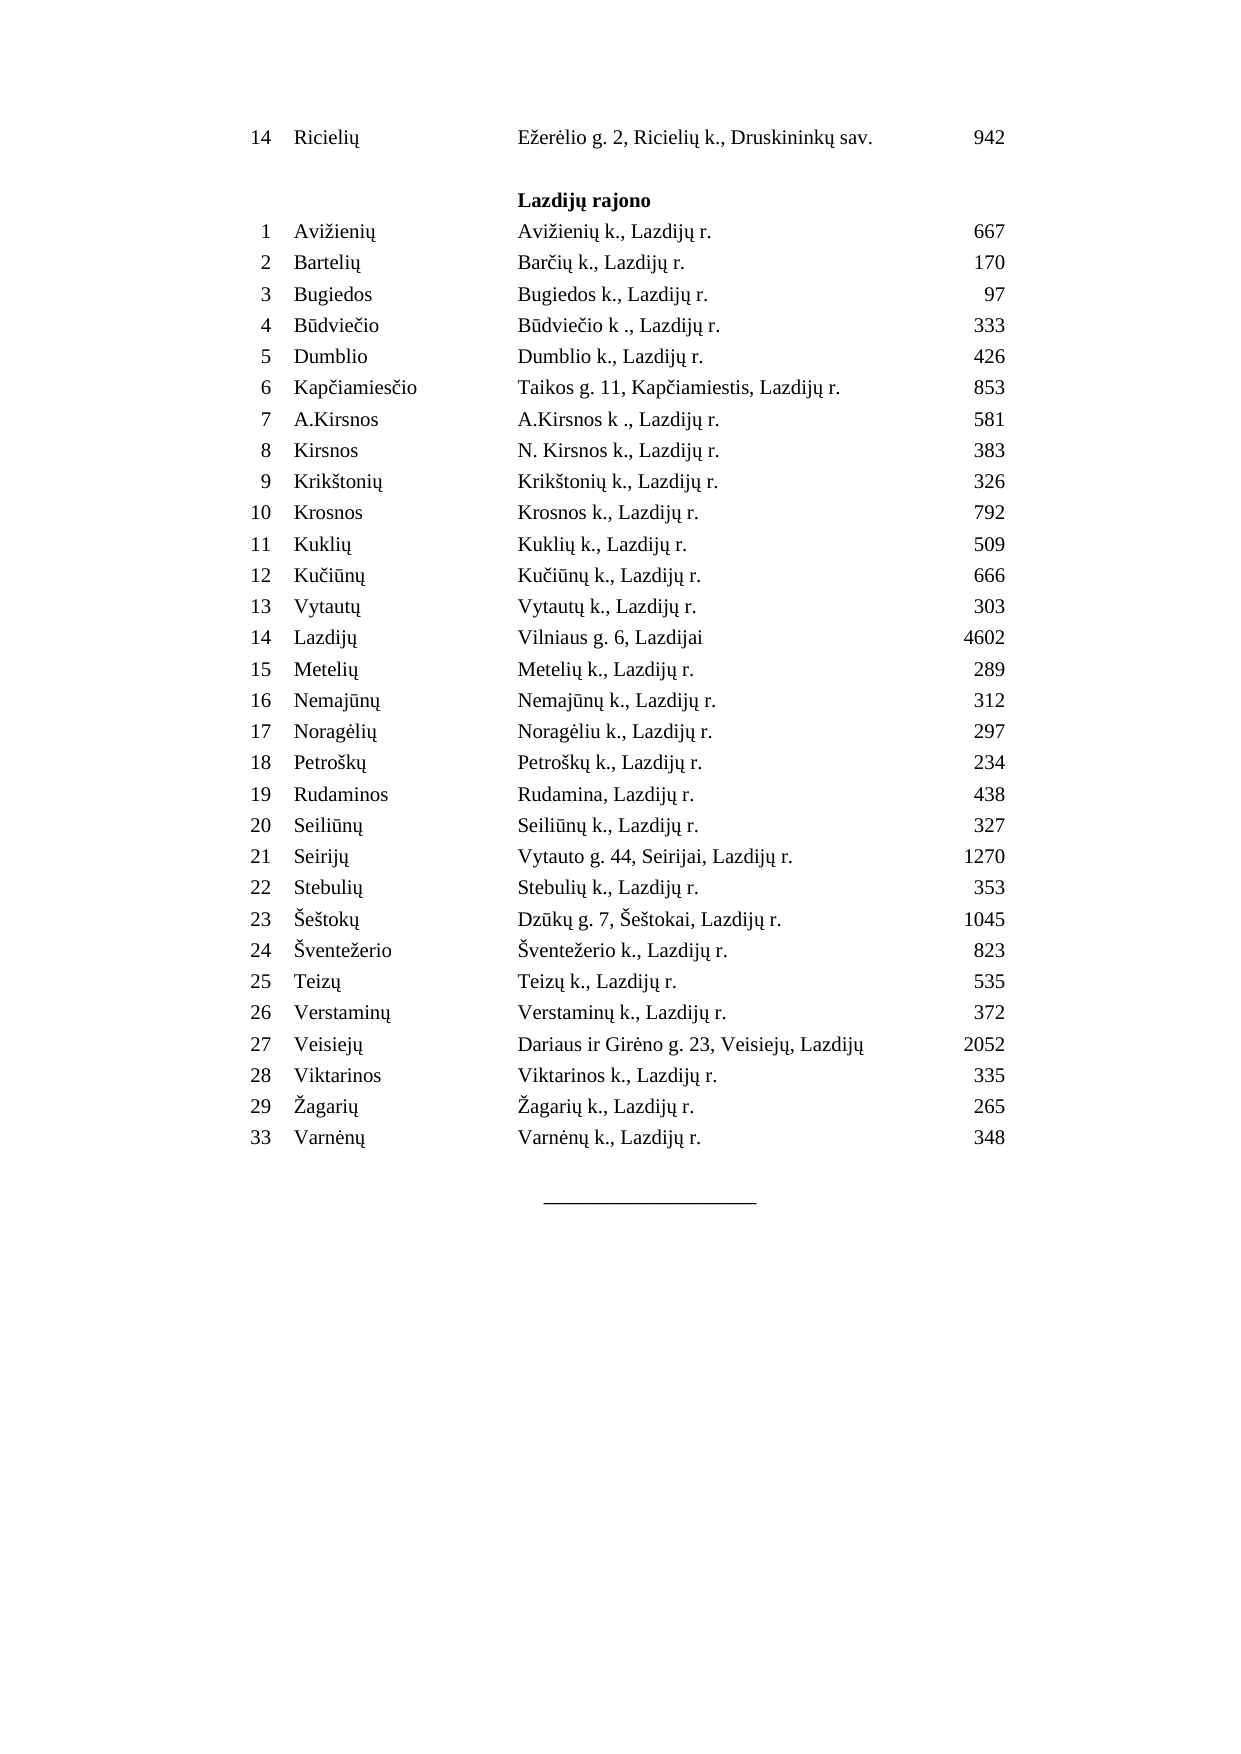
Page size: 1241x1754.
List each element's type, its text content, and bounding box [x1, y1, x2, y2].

table_cell 438 [919, 774, 1016, 806]
table_cell 383 [919, 431, 1016, 462]
table_cell Nemajūnų [282, 681, 506, 712]
table_cell 312 [919, 681, 1016, 712]
table_cell [177, 149, 282, 181]
table_cell 297 [919, 712, 1016, 743]
table_cell [282, 181, 506, 212]
table_cell Vytautų k., Lazdijų r. [506, 587, 919, 618]
table_cell Stebulių k., Lazdijų r. [506, 868, 919, 899]
table_cell [1016, 243, 1122, 274]
table_cell [1016, 149, 1122, 181]
table_cell [1016, 1118, 1122, 1149]
table_cell Dzūkų g. 7, Šeštokai, Lazdijų r. [506, 899, 919, 931]
table_cell Varnėnų [282, 1118, 506, 1149]
table_cell Seiliūnų k., Lazdijų r. [506, 806, 919, 837]
table_cell 12 [177, 556, 282, 587]
table_cell 19 [177, 774, 282, 806]
table_cell [1016, 556, 1122, 587]
table_cell 11 [177, 524, 282, 556]
table_cell [1016, 931, 1122, 962]
table_cell [177, 181, 282, 212]
table_cell 581 [919, 399, 1016, 431]
table_cell [919, 149, 1016, 181]
table_cell 1 [177, 212, 282, 243]
table_cell Stebulių [282, 868, 506, 899]
table_cell Verstaminų k., Lazdijų r. [506, 993, 919, 1024]
table_cell Avižienių k., Lazdijų r. [506, 212, 919, 243]
table_cell 23 [177, 899, 282, 931]
table_cell 348 [919, 1118, 1016, 1149]
table_cell 426 [919, 337, 1016, 368]
table_cell Lazdijų [282, 618, 506, 649]
table_cell 33 [177, 1118, 282, 1149]
table_cell [1016, 806, 1122, 837]
table_cell Vytauto g. 44, Seirijai, Lazdijų r. [506, 837, 919, 868]
table_cell 823 [919, 931, 1016, 962]
table_cell [282, 149, 506, 181]
table_cell 16 [177, 681, 282, 712]
table_cell [1016, 649, 1122, 681]
table_cell Bugiedos [282, 274, 506, 306]
table_cell 26 [177, 993, 282, 1024]
table_cell 5 [177, 337, 282, 368]
table_cell 289 [919, 649, 1016, 681]
table_cell [1016, 337, 1122, 368]
table_cell 18 [177, 743, 282, 774]
table_cell Kuklių k., Lazdijų r. [506, 524, 919, 556]
table_cell Teizų k., Lazdijų r. [506, 962, 919, 993]
table_cell Rudaminos [282, 774, 506, 806]
table_cell [1016, 899, 1122, 931]
table_cell Seiliūnų [282, 806, 506, 837]
table_cell Krikštonių [282, 462, 506, 493]
table_cell [1016, 618, 1122, 649]
table_cell 667 [919, 212, 1016, 243]
table_cell 14 [177, 618, 282, 649]
table_cell 22 [177, 868, 282, 899]
table_cell Kirsnos [282, 431, 506, 462]
table_cell [1016, 118, 1122, 149]
table_cell Vilniaus g. 6, Lazdijai [506, 618, 919, 649]
table_cell Metelių [282, 649, 506, 681]
table_cell [1016, 774, 1122, 806]
table_cell Ežerėlio g. 2, Ricielių k., Druskininkų sav. [506, 118, 919, 149]
table_cell 327 [919, 806, 1016, 837]
table_cell 25 [177, 962, 282, 993]
table_cell 15 [177, 649, 282, 681]
table_cell 24 [177, 931, 282, 962]
table_cell 303 [919, 587, 1016, 618]
table_cell 666 [919, 556, 1016, 587]
table_cell [1016, 962, 1122, 993]
table_cell Žagarių [282, 1087, 506, 1118]
table_cell Vytautų [282, 587, 506, 618]
table_cell Viktarinos k., Lazdijų r. [506, 1056, 919, 1087]
table_cell Taikos g. 11, Kapčiamiestis, Lazdijų r. [506, 368, 919, 399]
table_cell [1016, 587, 1122, 618]
table_cell Varnėnų k., Lazdijų r. [506, 1118, 919, 1149]
table_cell A.Kirsnos [282, 399, 506, 431]
table_cell 21 [177, 837, 282, 868]
table_cell Žagarių k., Lazdijų r. [506, 1087, 919, 1118]
table_cell 372 [919, 993, 1016, 1024]
table_cell 4602 [919, 618, 1016, 649]
table_cell 942 [919, 118, 1016, 149]
table_cell Noragėliu k., Lazdijų r. [506, 712, 919, 743]
table_cell 326 [919, 462, 1016, 493]
table_cell 13 [177, 587, 282, 618]
table_cell Būdviečio k ., Lazdijų r. [506, 306, 919, 337]
table_cell 1270 [919, 837, 1016, 868]
table_cell 353 [919, 868, 1016, 899]
table_cell Kučiūnų [282, 556, 506, 587]
table_cell 509 [919, 524, 1016, 556]
table_cell Dumblio [282, 337, 506, 368]
table_cell [1016, 462, 1122, 493]
table_cell [1016, 681, 1122, 712]
table_cell 170 [919, 243, 1016, 274]
table_cell 792 [919, 493, 1016, 524]
table_cell A.Kirsnos k ., Lazdijų r. [506, 399, 919, 431]
table_cell Viktarinos [282, 1056, 506, 1087]
table_cell 8 [177, 431, 282, 462]
table_cell Seirijų [282, 837, 506, 868]
table_cell Metelių k., Lazdijų r. [506, 649, 919, 681]
table_cell Verstaminų [282, 993, 506, 1024]
table_cell [1016, 181, 1122, 212]
table_cell [1016, 212, 1122, 243]
table_cell Šeštokų [282, 899, 506, 931]
table_cell 28 [177, 1056, 282, 1087]
table_cell [1016, 712, 1122, 743]
table_cell Petroškų [282, 743, 506, 774]
table_cell 2052 [919, 1024, 1016, 1056]
table_cell 853 [919, 368, 1016, 399]
table_cell Šventežerio k., Lazdijų r. [506, 931, 919, 962]
table_cell 335 [919, 1056, 1016, 1087]
table_cell Kapčiamiesčio [282, 368, 506, 399]
table_cell 10 [177, 493, 282, 524]
table_cell 29 [177, 1087, 282, 1118]
table_cell 1045 [919, 899, 1016, 931]
table_cell 3 [177, 274, 282, 306]
table_cell Krikštonių k., Lazdijų r. [506, 462, 919, 493]
table_cell [919, 181, 1016, 212]
table_cell Barčių k., Lazdijų r. [506, 243, 919, 274]
table_cell [1016, 1024, 1122, 1056]
table_cell Nemajūnų k., Lazdijų r. [506, 681, 919, 712]
text _________________ [177, 1178, 1122, 1207]
table_cell [1016, 837, 1122, 868]
table_cell Bugiedos k., Lazdijų r. [506, 274, 919, 306]
table_cell 14 [177, 118, 282, 149]
table_cell 6 [177, 368, 282, 399]
table_cell [1016, 368, 1122, 399]
table_cell 9 [177, 462, 282, 493]
table_cell 7 [177, 399, 282, 431]
table_cell 17 [177, 712, 282, 743]
table_cell [1016, 306, 1122, 337]
table_cell Kuklių [282, 524, 506, 556]
table_cell Petroškų k., Lazdijų r. [506, 743, 919, 774]
table_cell [1016, 993, 1122, 1024]
table_cell 4 [177, 306, 282, 337]
table_cell 234 [919, 743, 1016, 774]
table_cell Noragėlių [282, 712, 506, 743]
table_cell 265 [919, 1087, 1016, 1118]
table_cell Ricielių [282, 118, 506, 149]
table_cell Dariaus ir Girėno g. 23, Veisiejų, Lazdijų [506, 1024, 919, 1056]
table_cell Krosnos k., Lazdijų r. [506, 493, 919, 524]
table_cell [1016, 1087, 1122, 1118]
table_cell [1016, 399, 1122, 431]
table_cell 97 [919, 274, 1016, 306]
table_cell Veisiejų [282, 1024, 506, 1056]
table_cell [1016, 1056, 1122, 1087]
table_cell Krosnos [282, 493, 506, 524]
table_cell 27 [177, 1024, 282, 1056]
table_cell [1016, 524, 1122, 556]
table_cell Avižienių [282, 212, 506, 243]
table_cell Būdviečio [282, 306, 506, 337]
table_cell 2 [177, 243, 282, 274]
table_cell Teizų [282, 962, 506, 993]
table_cell Rudamina, Lazdijų r. [506, 774, 919, 806]
table_cell [1016, 743, 1122, 774]
table_cell 535 [919, 962, 1016, 993]
table_cell [1016, 274, 1122, 306]
table_cell 333 [919, 306, 1016, 337]
table_cell N. Kirsnos k., Lazdijų r. [506, 431, 919, 462]
table_cell [1016, 493, 1122, 524]
table_cell Bartelių [282, 243, 506, 274]
table_cell 20 [177, 806, 282, 837]
table_cell [1016, 431, 1122, 462]
table_cell [506, 149, 919, 181]
table_cell Kučiūnų k., Lazdijų r. [506, 556, 919, 587]
table_cell [1016, 868, 1122, 899]
table_cell Šventežerio [282, 931, 506, 962]
table_cell Lazdijų rajono [506, 181, 919, 212]
table_cell Dumblio k., Lazdijų r. [506, 337, 919, 368]
